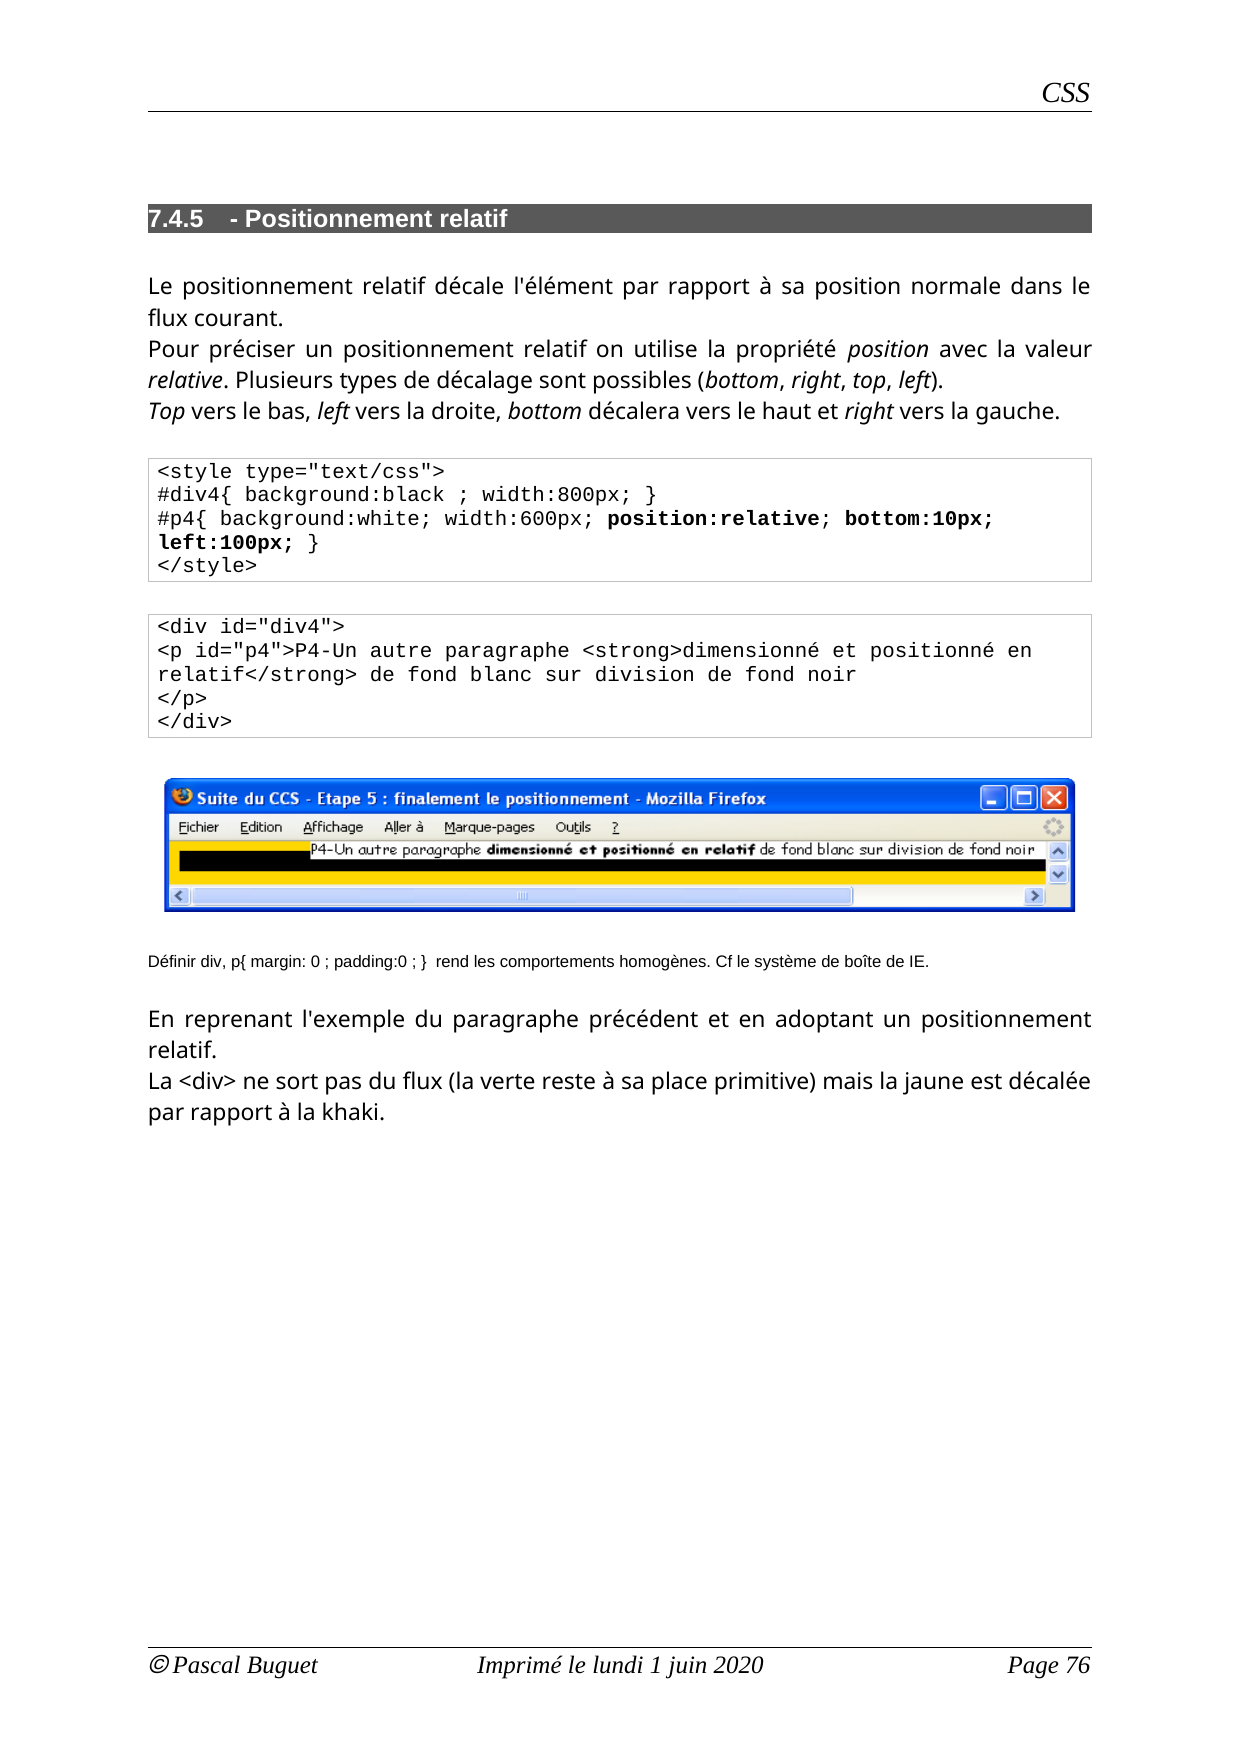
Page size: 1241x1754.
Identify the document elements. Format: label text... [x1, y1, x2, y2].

text <style type="text/css"> [149, 459, 1091, 481]
text Top vers le bas, left vers la droite, bottom décalera vers le haut et right vers la gauche. [148, 395, 1092, 426]
text <p id="p4">P4-Un autre paragraphe <strong>dimensionné et positionné en relatif</strong> de fond blanc sur division de fond noir [149, 637, 1091, 684]
text Définir div, p{ margin: 0 ; padding:0 ; } rend les comportements homogènes. Cf le système de boîte de IE. [148, 952, 1092, 971]
text <div id="div4"> [149, 615, 1091, 637]
subtitle - Positionnement relatif [148, 204, 1092, 233]
picture [164, 778, 1076, 912]
text #div4{ background:black ; width:800px; } [149, 481, 1091, 505]
text </style> [149, 552, 1091, 581]
text La <div> ne sort pas du flux (la verte reste à sa place primitive) mais la jaune est décalée par rapport à la khaki. [148, 1065, 1092, 1127]
text Pour préciser un positionnement relatif on utilise la propriété position avec la valeur relative. Plusieurs types de décalage sont possibles (bottom, right, top, left). [148, 333, 1092, 395]
text </div> [149, 708, 1091, 737]
text Le positionnement relatif décale l'élément par rapport à sa position normale dans le flux courant. [148, 270, 1092, 333]
text </p> [149, 684, 1091, 708]
text En reprenant l'exemple du paragraphe précédent et en adoptant un positionnement relatif. [148, 1002, 1092, 1065]
text #p4{ background:white; width:600px; position:relative; bottom:10px; left:100px; } [149, 505, 1091, 552]
